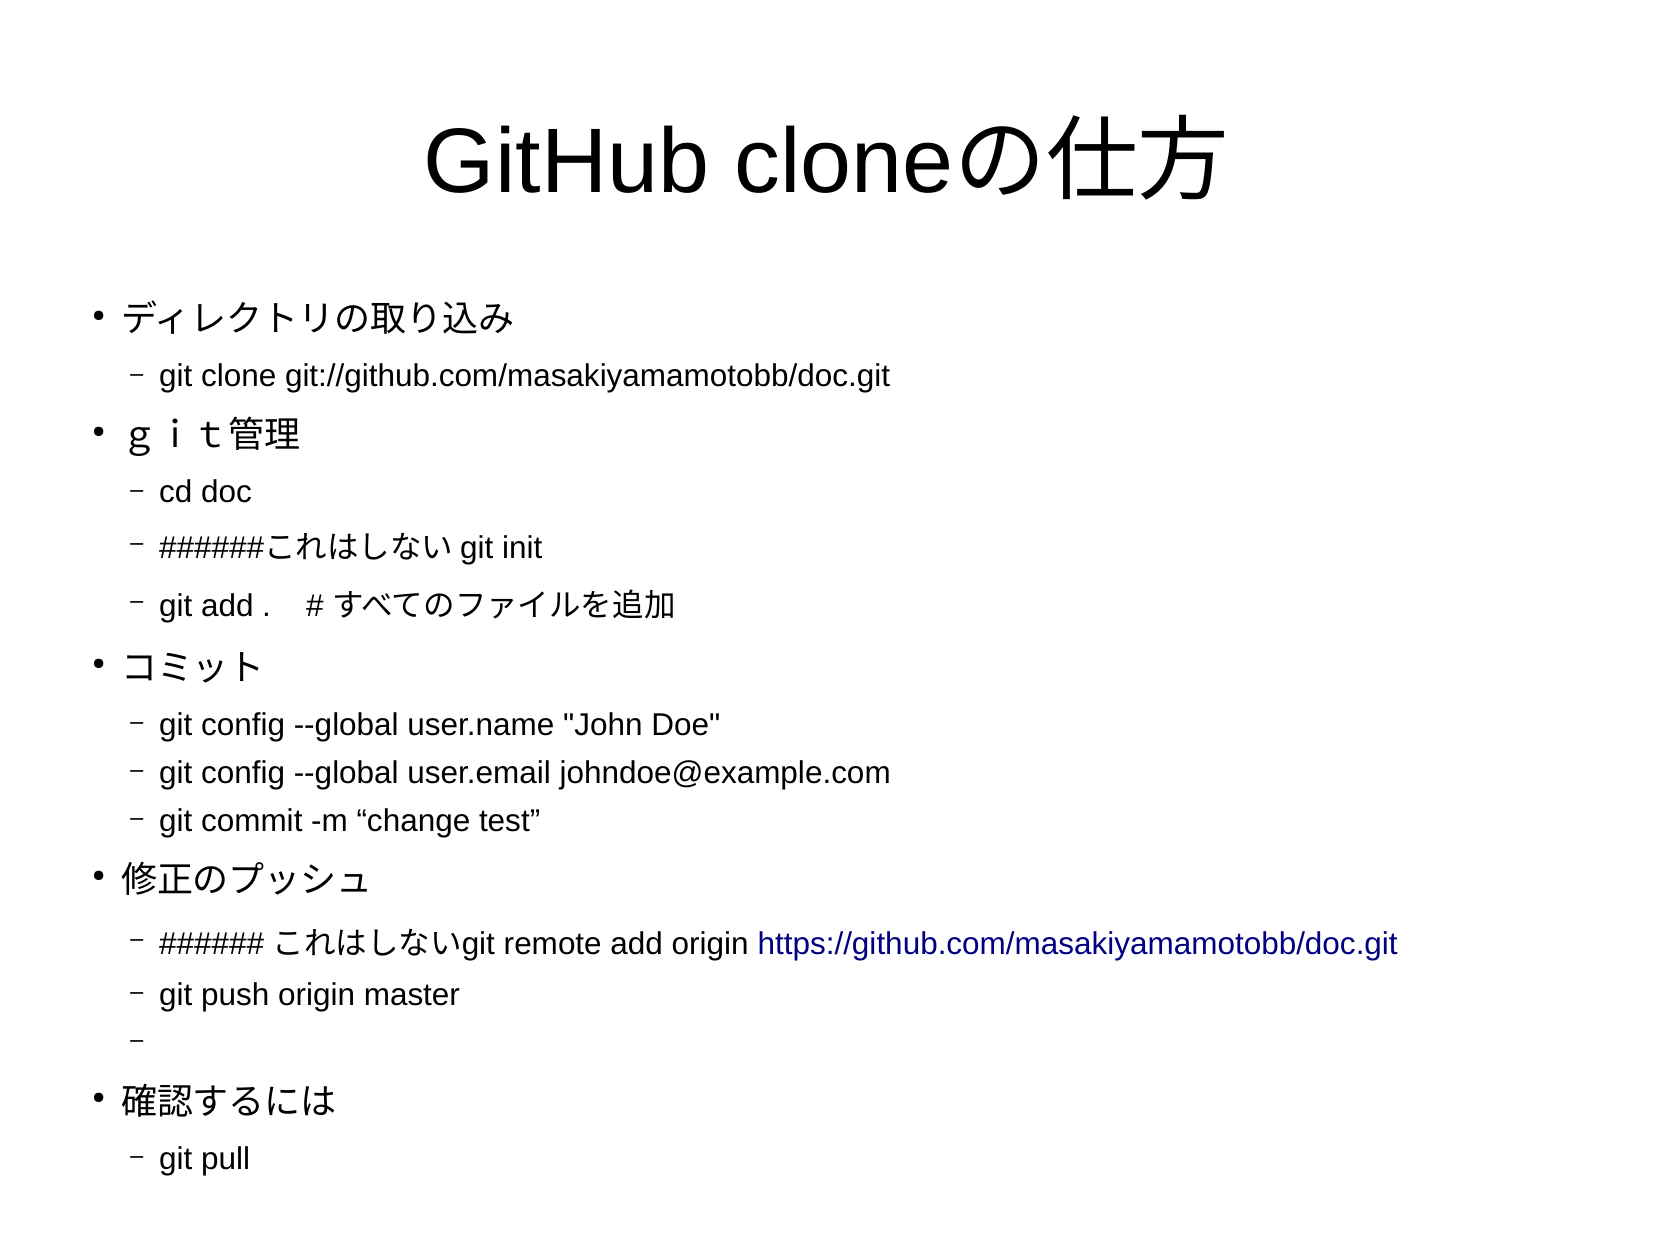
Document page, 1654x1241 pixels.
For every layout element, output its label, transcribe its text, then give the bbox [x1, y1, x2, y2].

list ディレクトリの取り込み git clone git://github.com/masakiyamamotobb/doc.git ｇｉｔ管理 cd doc ######これはしない git init git add . # すべてのファイルを追加 コミット git config --global user.name "John Doe" git config --global user.email johndoe@example.com git commit -m “change test” 修正のプッシュ ###### これはしないgit remote add origin https://github.com/masakiyamamotobb/doc.git git push origin master 確認するには git pull [82, 290, 1571, 1182]
title GitHub cloneの仕方 [82, 49, 1571, 257]
